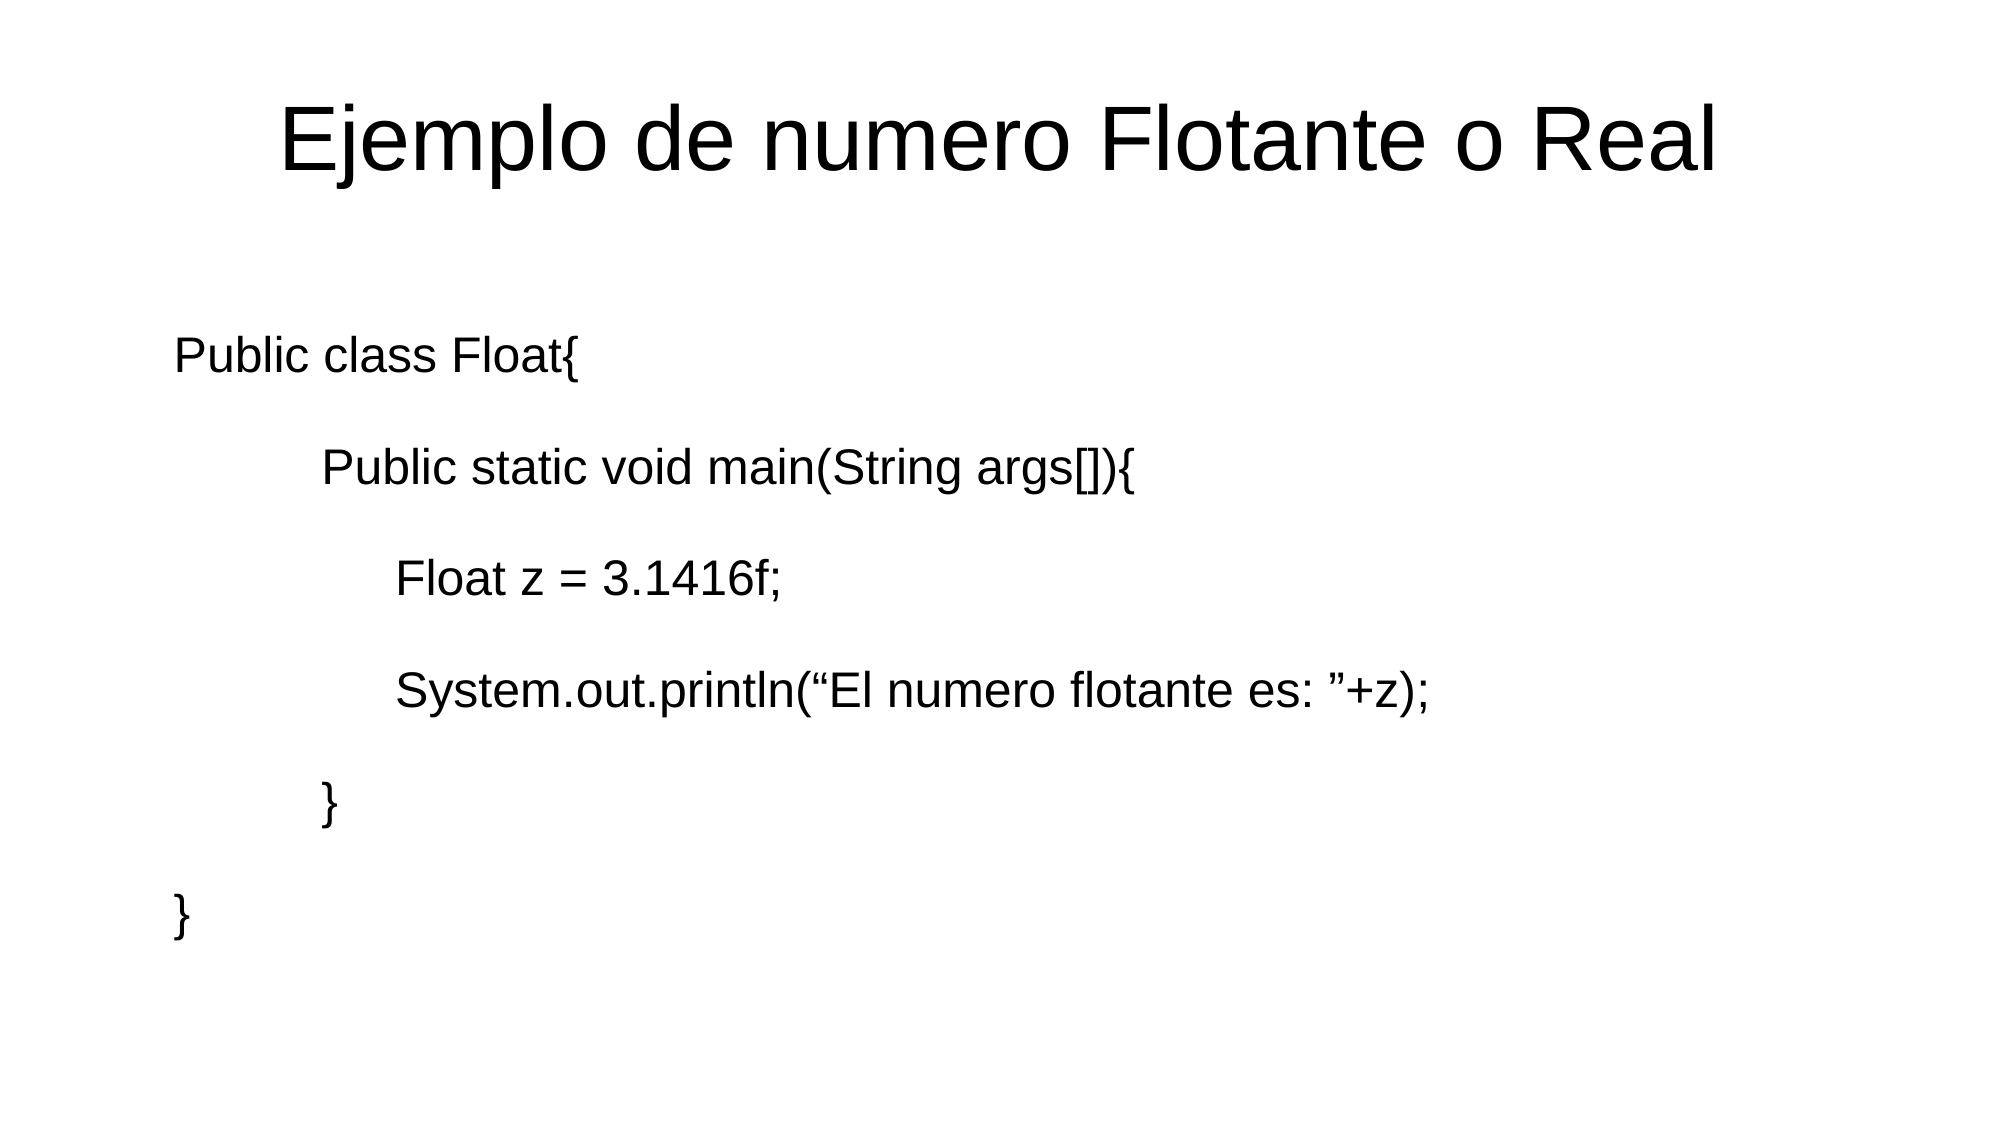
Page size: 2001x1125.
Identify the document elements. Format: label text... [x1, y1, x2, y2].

subtitle Public class Float{ Public static void main(String args[]){ Float z = 3.1416f; System.out.println(“El numero flotante es: ”+z); } } [99, 262, 1900, 1006]
title Ejemplo de numero Flotante o Real [99, 44, 1900, 233]
